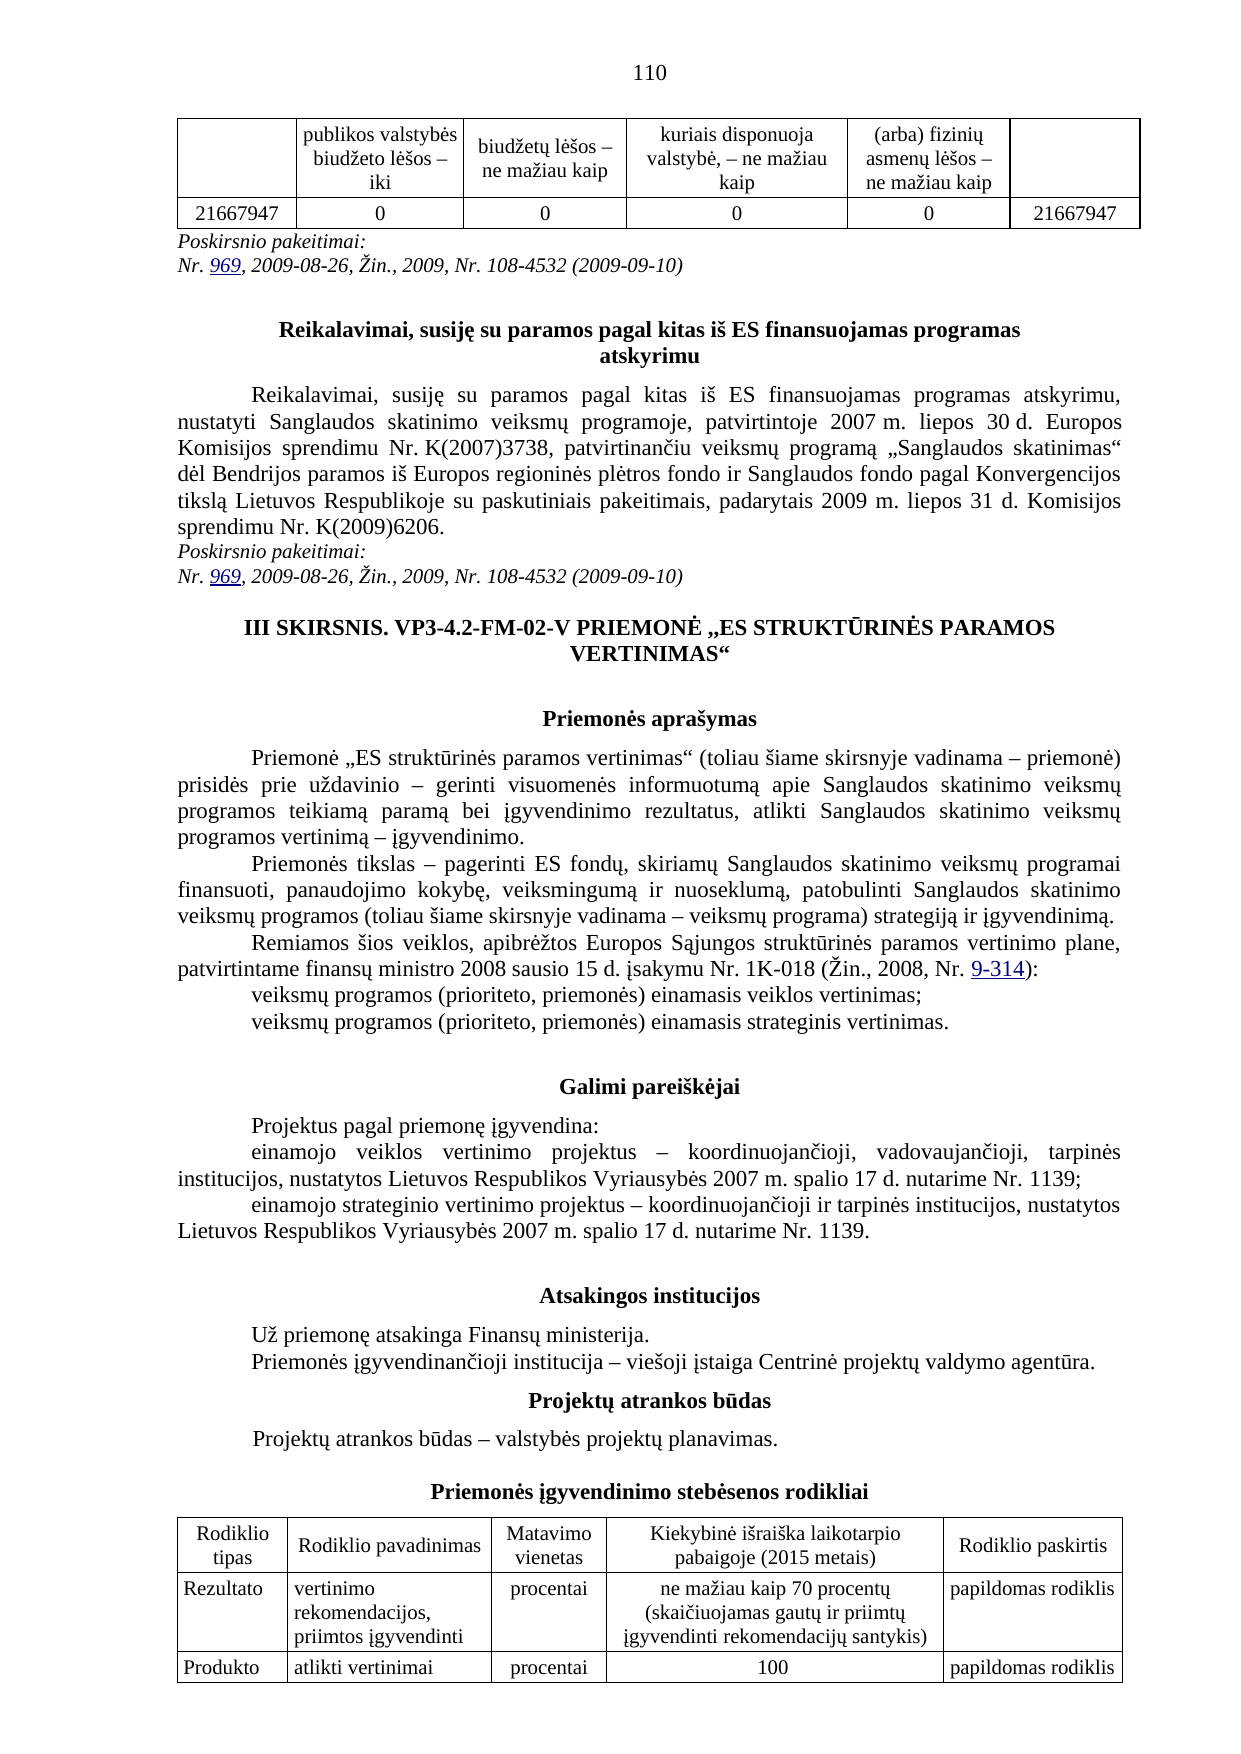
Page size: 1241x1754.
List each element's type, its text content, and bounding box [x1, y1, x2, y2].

text Reikalavimai, susiję su paramos pagal kitas iš ES finansuojamas programas atskyrimu, nustatyti Sanglaudos skatinimo veiksmų programoje, patvirtintoje 2007 m. liepos 30 d. Europos Komisijos sprendimu Nr. K(2007)3738, patvirtinančiu veiksmų programą „Sanglaudos skatinimas“ dėl Bendrijos paramos iš Europos regioninės plėtros fondo ir Sanglaudos fondo pagal Konvergencijos tikslą Lietuvos Respublikoje su paskutiniais pakeitimais, padarytais 2009 m. liepos 31 d. Komisijos sprendimu Nr. K(2009)6206. [177, 381, 1122, 539]
table_cell atlikti vertinimai [288, 1652, 491, 1682]
text einamojo veiklos vertinimo projektus – koordinuojančioji, vadovaujančioji, tarpinės institucijos, nustatytos Lietuvos Respublikos Vyriausybės 2007 m. spalio 17 d. nutarime Nr. 1139; [177, 1138, 1122, 1191]
text Galimi pareiškėjai [177, 1073, 1122, 1099]
table_header Kiekybinė išraiška laikotarpio pabaigoje (2015 metais) [607, 1518, 943, 1572]
text Atsakingos institucijos [177, 1283, 1122, 1309]
text Projektų atrankos būdas – valstybės projektų planavimas. [177, 1426, 1122, 1452]
table_cell (arba) fizinių asmenų lėšos – ne mažiau kaip [848, 119, 1009, 197]
table_cell ne mažiau kaip 70 procentų (skaičiuojamas gautų ir priimtų įgyvendinti rekomendacijų santykis) [607, 1573, 943, 1651]
table_cell 0 [627, 198, 847, 228]
text Poskirsnio pakeitimai: [177, 229, 1122, 253]
table_cell procentai [492, 1652, 606, 1682]
table_cell vertinimo rekomendacijos, priimtos įgyvendinti [288, 1573, 491, 1651]
text Poskirsnio pakeitimai: [177, 539, 1122, 563]
text Priemonė „ES struktūrinės paramos vertinimas“ (toliau šiame skirsnyje vadinama – priemonė) prisidės prie uždavinio – gerinti visuomenės informuotumą apie Sanglaudos skatinimo veiksmų programos teikiamą paramą bei įgyvendinimo rezultatus, atlikti Sanglaudos skatinimo veiksmų programos vertinimą – įgyvendinimo. [177, 744, 1122, 850]
table_header Matavimo vienetas [492, 1518, 606, 1572]
text Projektus pagal priemonę įgyvendina: [177, 1112, 1122, 1138]
table_cell biudžetų lėšos – ne mažiau kaip [464, 119, 626, 197]
text Priemonės įgyvendinančioji institucija – viešoji įstaiga Centrinė projektų valdymo agentūra. [177, 1348, 1122, 1374]
table_header Rodiklio paskirtis [944, 1518, 1122, 1572]
table_header Rodiklio pavadinimas [288, 1518, 491, 1572]
table_cell 21667947 [1011, 198, 1139, 228]
table_cell papildomas rodiklis [944, 1573, 1122, 1651]
table_cell 0 [297, 198, 463, 228]
text Reikalavimai, susiję su paramos pagal kitas iš ES finansuojamas programas atskyrimu [177, 316, 1122, 369]
text einamojo strateginio vertinimo projektus – koordinuojančioji ir tarpinės institucijos, nustatytos Lietuvos Respublikos Vyriausybės 2007 m. spalio 17 d. nutarime Nr. 1139. [177, 1191, 1122, 1244]
text Nr. 969, 2009-08-26, Žin., 2009, Nr. 108-4532 (2009-09-10) [177, 563, 1122, 588]
table_cell kuriais disponuoja valstybė, – ne mažiau kaip [627, 119, 847, 197]
text Nr. 969, 2009-08-26, Žin., 2009, Nr. 108-4532 (2009-09-10) [177, 253, 1122, 277]
text Priemonės tikslas – pagerinti ES fondų, skiriamų Sanglaudos skatinimo veiksmų programai finansuoti, panaudojimo kokybę, veiksmingumą ir nuoseklumą, patobulinti Sanglaudos skatinimo veiksmų programos (toliau šiame skirsnyje vadinama – veiksmų programa) strategiją ir įgyvendinimą. [177, 850, 1122, 929]
table_cell 21667947 [178, 198, 296, 228]
table_header [1011, 119, 1139, 197]
table_cell papildomas rodiklis [944, 1652, 1122, 1682]
text III SKIRSNIS. VP3-4.2-FM-02-V PRIEMONĖ ,,ES struktūrinės PARAMOS vertinimas“ [177, 614, 1122, 667]
text veiksmų programos (prioriteto, priemonės) einamasis strateginis vertinimas. [177, 1008, 1122, 1034]
table_cell Produkto [178, 1652, 287, 1682]
text Priemonės aprašymas [177, 706, 1122, 732]
text Už priemonę atsakinga Finansų ministerija. [177, 1321, 1122, 1348]
text Priemonės įgyvendinimo stebėsenos rodikliai [177, 1478, 1122, 1504]
table_cell [178, 119, 296, 197]
table_cell publikos valsty­bės biudžeto lėšos – iki [297, 119, 463, 197]
table_cell 0 [848, 198, 1009, 228]
table_cell procentai [492, 1573, 606, 1651]
text veiksmų programos (prioriteto, priemonės) einamasis veiklos vertinimas; [177, 982, 1122, 1008]
text Projektų atrankos būdas [177, 1387, 1122, 1413]
text Remiamos šios veiklos, apibrėžtos Europos Sąjungos struktūrinės paramos vertinimo plane, patvirtintame finansų ministro 2008 sausio 15 d. įsakymu Nr. 1K-018 (Žin., 2008, Nr. 9-314): [177, 929, 1122, 982]
table_header Rodiklio tipas [178, 1518, 287, 1572]
table_cell 0 [464, 198, 626, 228]
table_cell Rezultato [178, 1573, 287, 1651]
table_cell 100 [607, 1652, 943, 1682]
